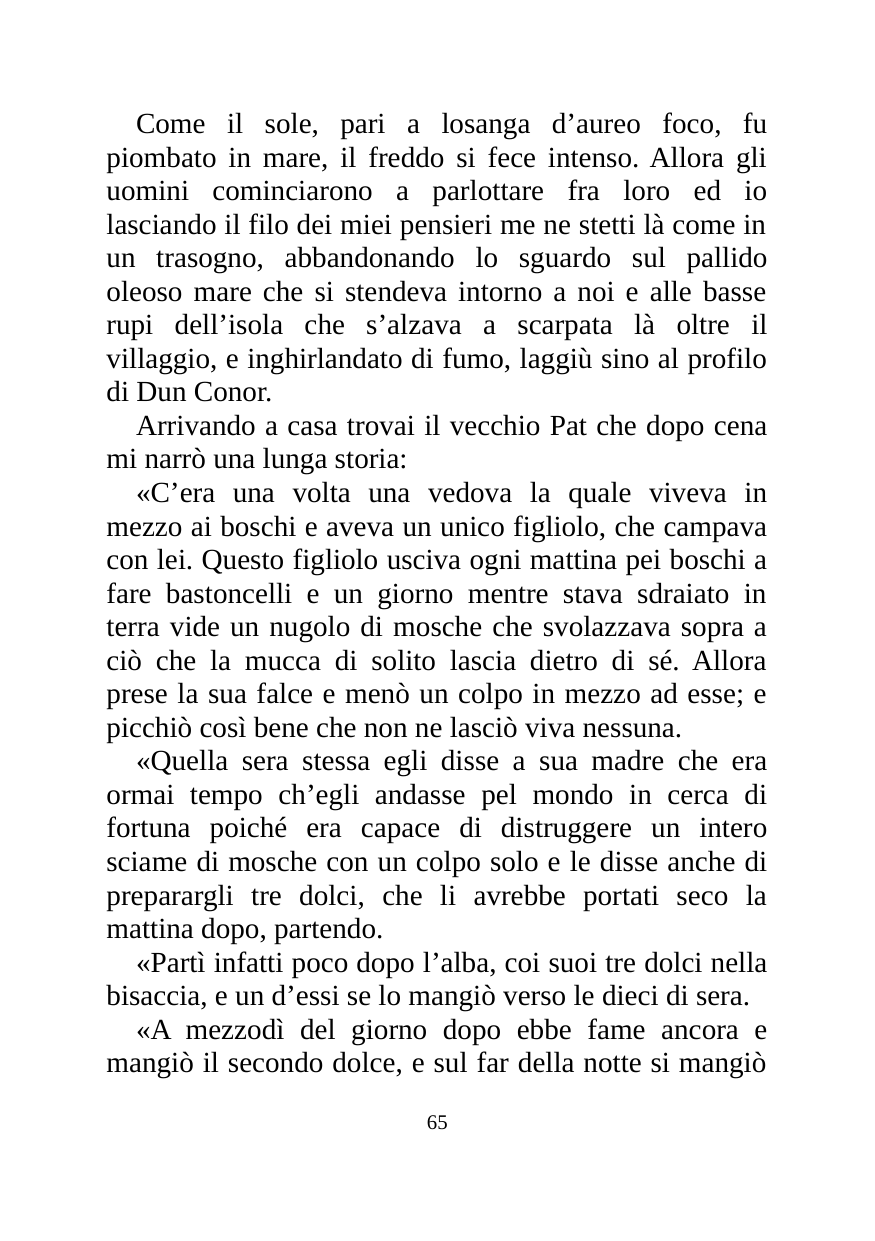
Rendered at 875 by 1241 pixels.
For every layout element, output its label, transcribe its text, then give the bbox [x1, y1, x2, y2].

text «C’era una volta una vedova la quale viveva in mezzo ai boschi e aveva un unico figliolo, che campava con lei. Questo figliolo usciva ogni mattina pei boschi a fare bastoncelli e un giorno mentre stava sdraiato in terra vide un nugolo di mosche che svolazzava sopra a ciò che la mucca di solito lascia dietro di sé. Allora prese la sua falce e menò un colpo in mezzo ad esse; e picchiò così bene che non ne lasciò viva nessuna. [106, 475, 768, 743]
text «A mezzodì del giorno dopo ebbe fame ancora e mangiò il secondo dolce, e sul far della notte si mangiò [106, 1012, 768, 1079]
text «Quella sera stessa egli disse a sua madre che era ormai tempo ch’egli andasse pel mondo in cerca di fortuna poiché era capace di distruggere un intero sciame di mosche con un colpo solo e le disse anche di preparargli tre dolci, che li avrebbe portati seco la mattina dopo, partendo. [106, 743, 768, 945]
text «Partì infatti poco dopo l’alba, coi suoi tre dolci nella bisaccia, e un d’essi se lo mangiò verso le dieci di sera. [106, 945, 768, 1012]
text Arrivando a casa trovai il vecchio Pat che dopo cena mi narrò una lunga storia: [106, 408, 768, 475]
text Come il sole, pari a losanga d’aureo foco, fu piombato in mare, il freddo si fece intenso. Allora gli uomini cominciarono a parlottare fra loro ed io lasciando il filo dei miei pensieri me ne stetti là come in un trasogno, abbandonando lo sguardo sul pallido oleoso mare che si stendeva intorno a noi e alle basse rupi dell’isola che s’alzava a scarpata là oltre il villaggio, e inghirlandato di fumo, laggiù sino al profilo di Dun Conor. [106, 106, 768, 408]
